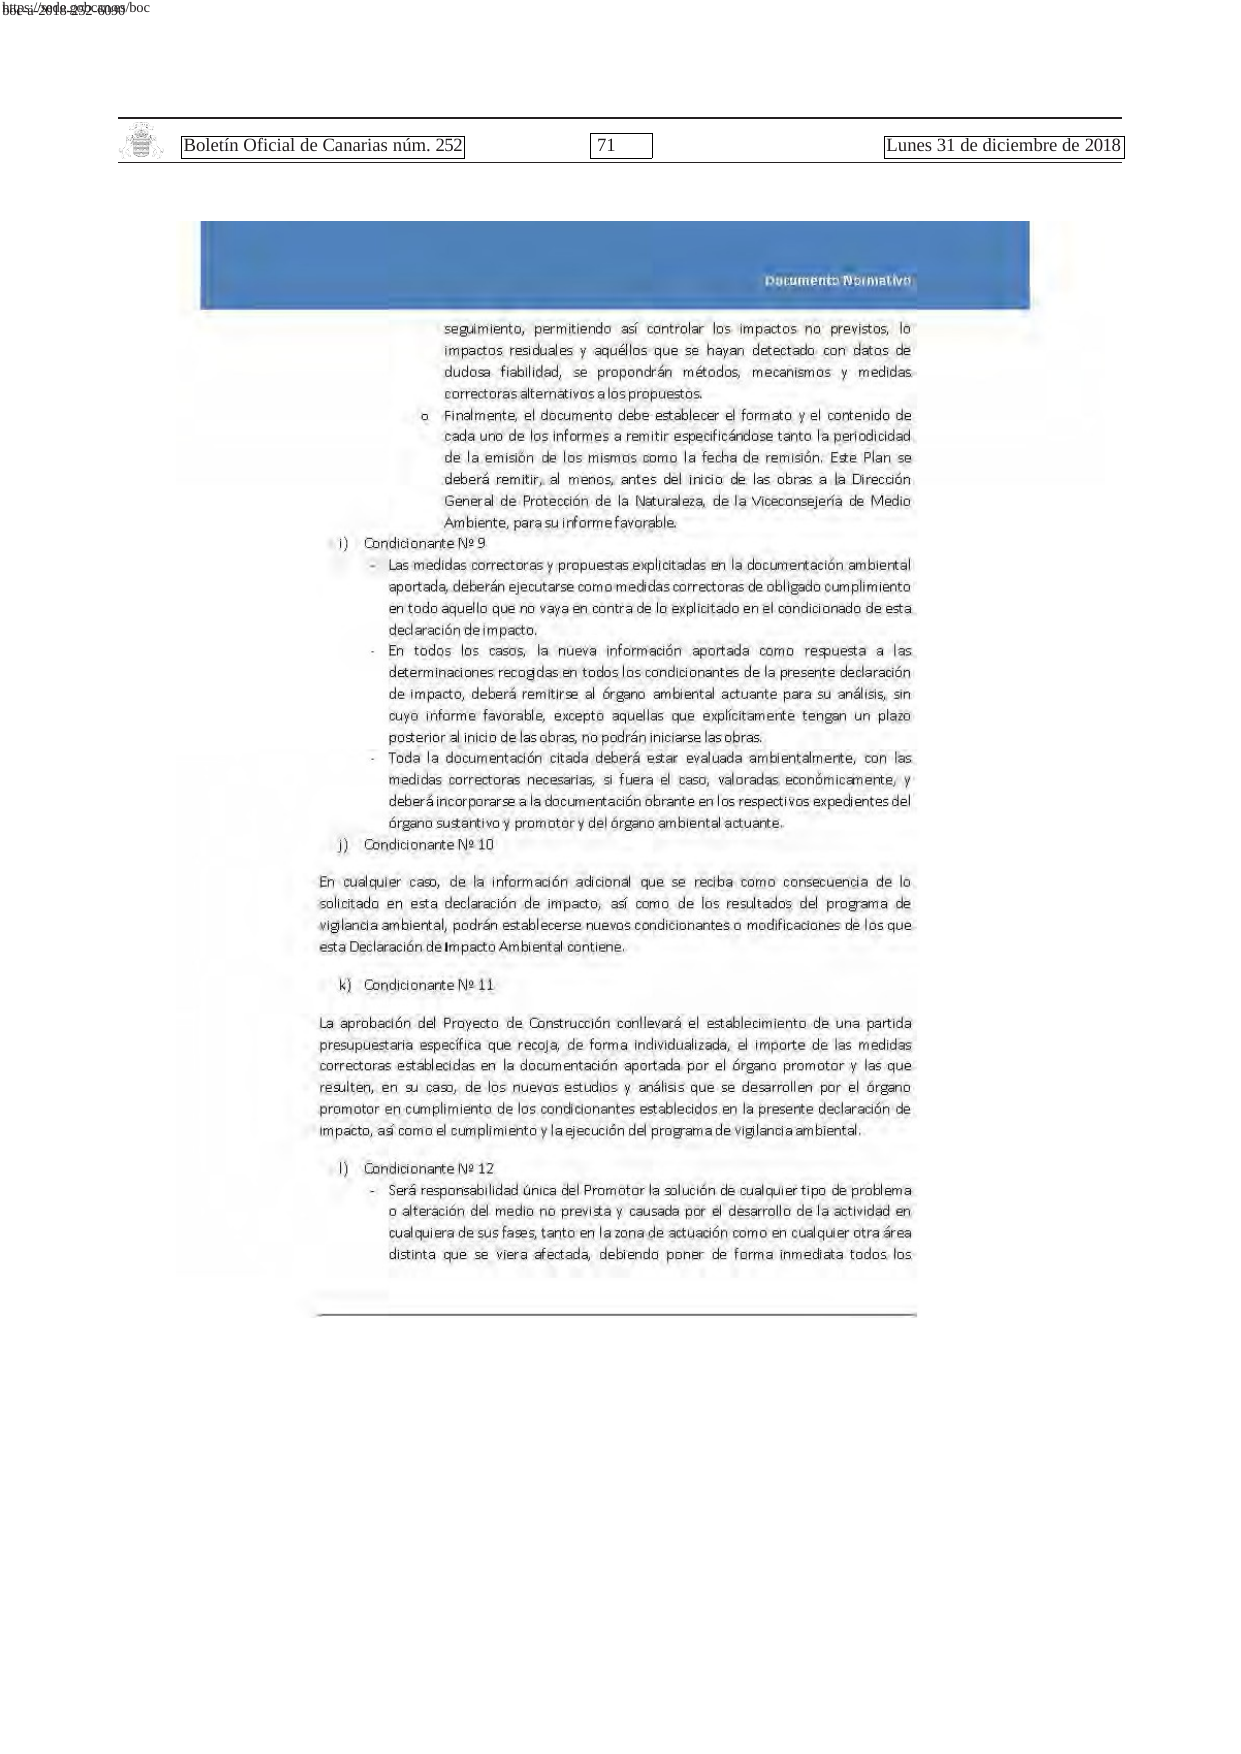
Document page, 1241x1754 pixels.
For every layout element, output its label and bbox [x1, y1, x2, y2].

picture [118, 122, 164, 159]
picture [176, 221, 1105, 1318]
